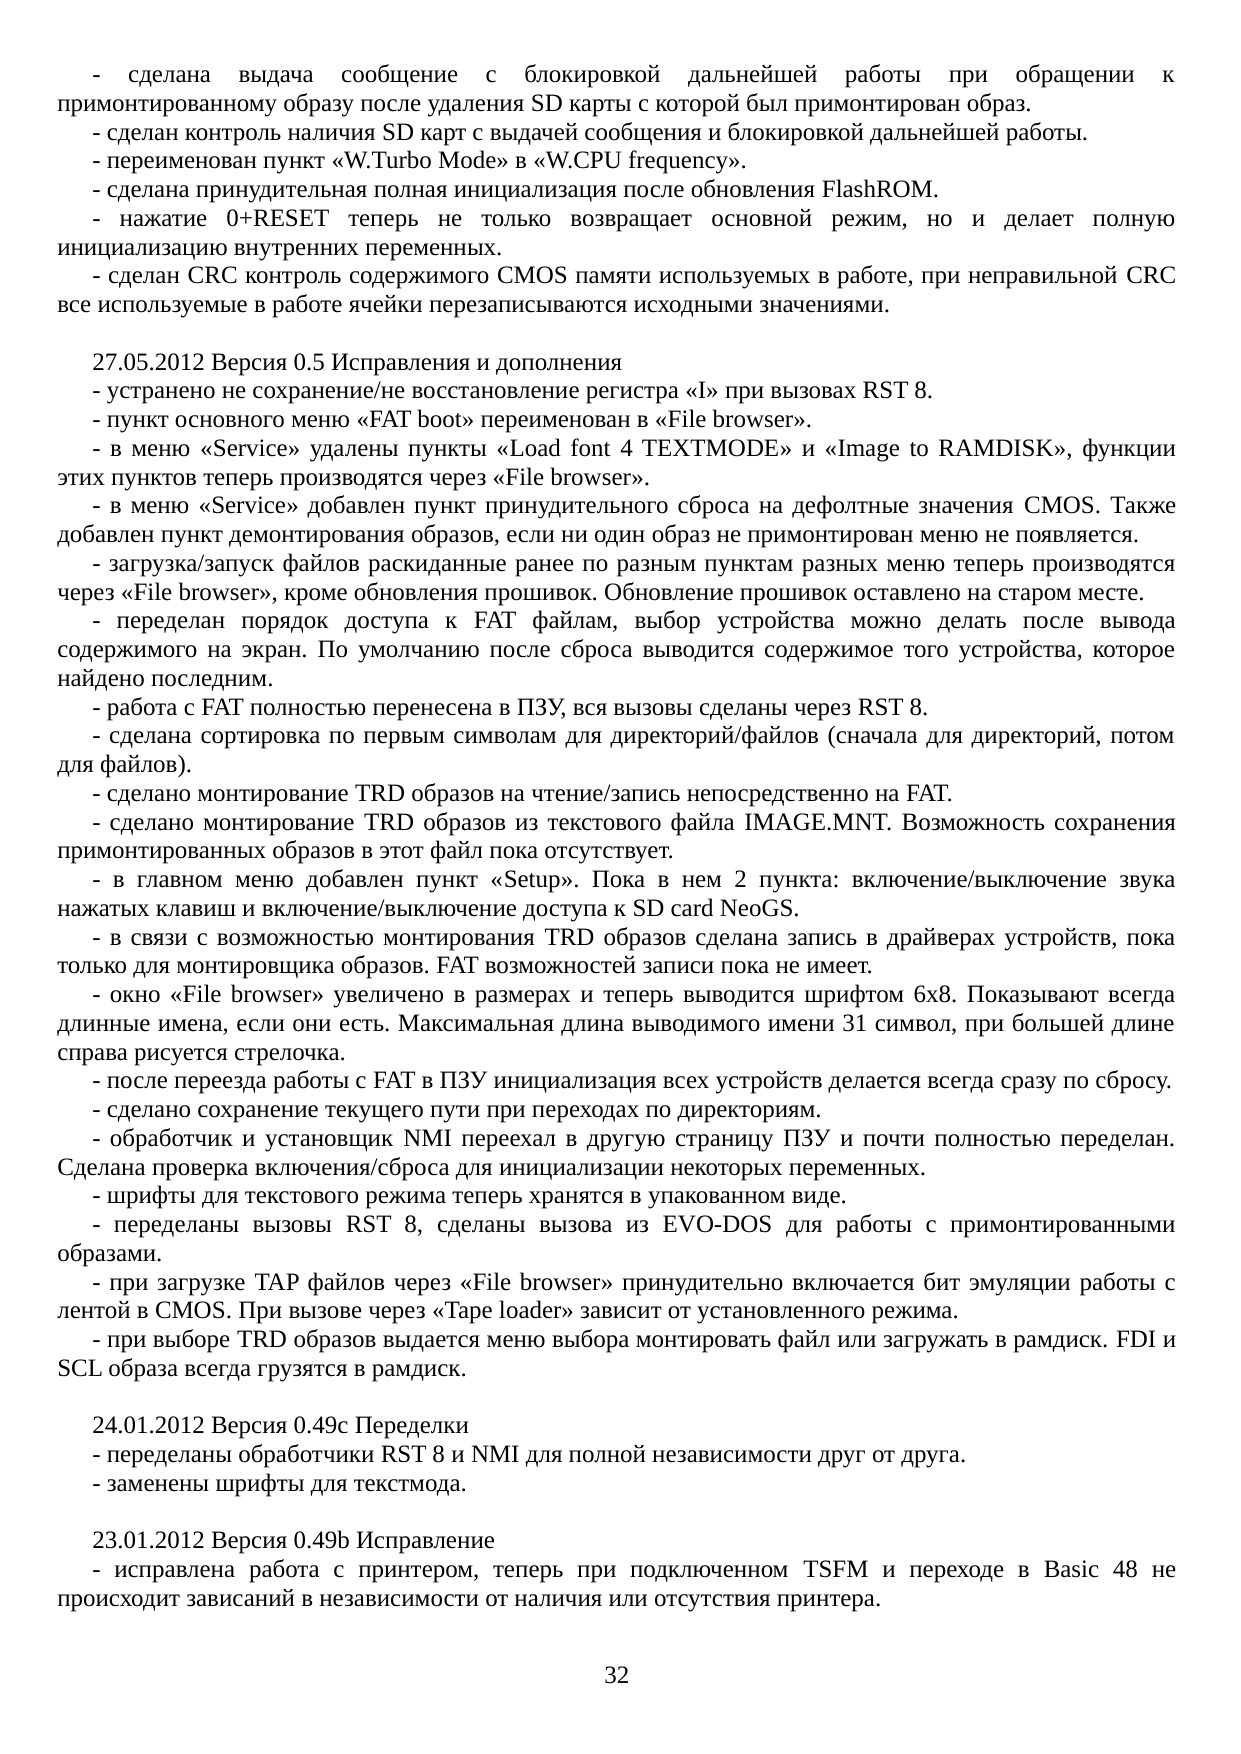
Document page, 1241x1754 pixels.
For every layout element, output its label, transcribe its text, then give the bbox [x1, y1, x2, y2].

text - исправлена работа с принтером, теперь при подключенном TSFM и переходе в Basic 48 не происходит зависаний в независимости от наличия или отсутствия принтера. [57, 1554, 1176, 1612]
text - шрифты для текстового режима теперь хранятся в упакованном виде. [57, 1181, 1176, 1209]
text - заменены шрифты для текстмода. [57, 1468, 1176, 1497]
text - в меню «Service» удалены пункты «Load font 4 TEXTMODE» и «Image to RAMDISK», функции этих пунктов теперь производятся через «File browser». [57, 433, 1176, 491]
text 27.05.2012 Версия 0.5 Исправления и дополнения [57, 347, 1176, 376]
text - при загрузке TAP файлов через «File browser» принудительно включается бит эмуляции работы с лентой в CMOS. При вызове через «Tape loader» зависит от установленного режима. [57, 1267, 1176, 1324]
text - при выборе TRD образов выдается меню выбора монтировать файл или загружать в рамдиск. FDI и SCL образа всегда грузятся в рамдиск. [57, 1324, 1176, 1382]
text 24.01.2012 Версия 0.49c Переделки [57, 1411, 1176, 1439]
text - после переезда работы с FAT в ПЗУ инициализация всех устройств делается всегда сразу по сбросу. [57, 1066, 1176, 1094]
text - переделаны вызовы RST 8, сделаны вызова из EVO-DOS для работы с примонтированными образами. [57, 1209, 1176, 1267]
text 23.01.2012 Версия 0.49b Исправление [57, 1526, 1176, 1554]
text - сделана принудительная полная инициализация после обновления FlashROM. [57, 174, 1176, 203]
text - в главном меню добавлен пункт «Setup». Пока в нем 2 пункта: включение/выключение звука нажатых клавиш и включение/выключение доступа к SD card NeoGS. [57, 864, 1176, 922]
text - переименован пункт «W.Turbo Mode» в «W.CPU frequency». [57, 146, 1176, 174]
text - окно «File browser» увеличено в размерах и теперь выводится шрифтом 6х8. Показывают всегда длинные имена, если они есть. Максимальная длина выводимого имени 31 символ, при большей длине справа рисуется стрелочка. [57, 979, 1176, 1066]
text - сделано сохранение текущего пути при переходах по директориям. [57, 1094, 1176, 1123]
text - сделан контроль наличия SD карт с выдачей сообщения и блокировкой дальнейшей работы. [57, 117, 1176, 146]
text - сделано монтирование TRD образов на чтение/запись непосредственно на FAT. [57, 778, 1176, 807]
text - сделано монтирование TRD образов из текстового файла IMAGE.MNT. Возможность сохранения примонтированных образов в этот файл пока отсутствует. [57, 807, 1176, 864]
text - переделаны обработчики RST 8 и NMI для полной независимости друг от друга. [57, 1439, 1176, 1468]
text - сделан CRC контроль содержимого CMOS памяти используемых в работе, при неправильной CRC все используемые в работе ячейки перезаписываются исходными значениями. [57, 261, 1176, 318]
text - сделана сортировка по первым символам для директорий/файлов (сначала для директорий, потом для файлов). [57, 721, 1176, 778]
text - сделана выдача сообщение с блокировкой дальнейшей работы при обращении к примонтированному образу после удаления SD карты с которой был примонтирован образ. [57, 59, 1176, 117]
text - переделан порядок доступа к FAT файлам, выбор устройства можно делать после вывода содержимого на экран. По умолчанию после сброса выводится содержимое того устройства, которое найдено последним. [57, 606, 1176, 692]
text - в меню «Service» добавлен пункт принудительного сброса на дефолтные значения CMOS. Также добавлен пункт демонтирования образов, если ни один образ не примонтирован меню не появляется. [57, 491, 1176, 548]
text - обработчик и установщик NMI переехал в другую страницу ПЗУ и почти полностью переделан. Сделана проверка включения/сброса для инициализации некоторых переменных. [57, 1123, 1176, 1181]
text - устранено не сохранение/не восстановление регистра «I» при вызовах RST 8. [57, 376, 1176, 404]
text - пункт основного меню «FAT boot» переименован в «File browser». [57, 404, 1176, 433]
text - нажатие 0+RESET теперь не только возвращает основной режим, но и делает полную инициализацию внутренних переменных. [57, 203, 1176, 261]
text - загрузка/запуск файлов раскиданные ранее по разным пунктам разных меню теперь производятся через «File browser», кроме обновления прошивок. Обновление прошивок оставлено на старом месте. [57, 548, 1176, 606]
text - в связи с возможностью монтирования TRD образов сделана запись в драйверах устройств, пока только для монтировщика образов. FAT возможностей записи пока не имеет. [57, 922, 1176, 979]
text - работа с FAT полностью перенесена в ПЗУ, вся вызовы сделаны через RST 8. [57, 692, 1176, 721]
